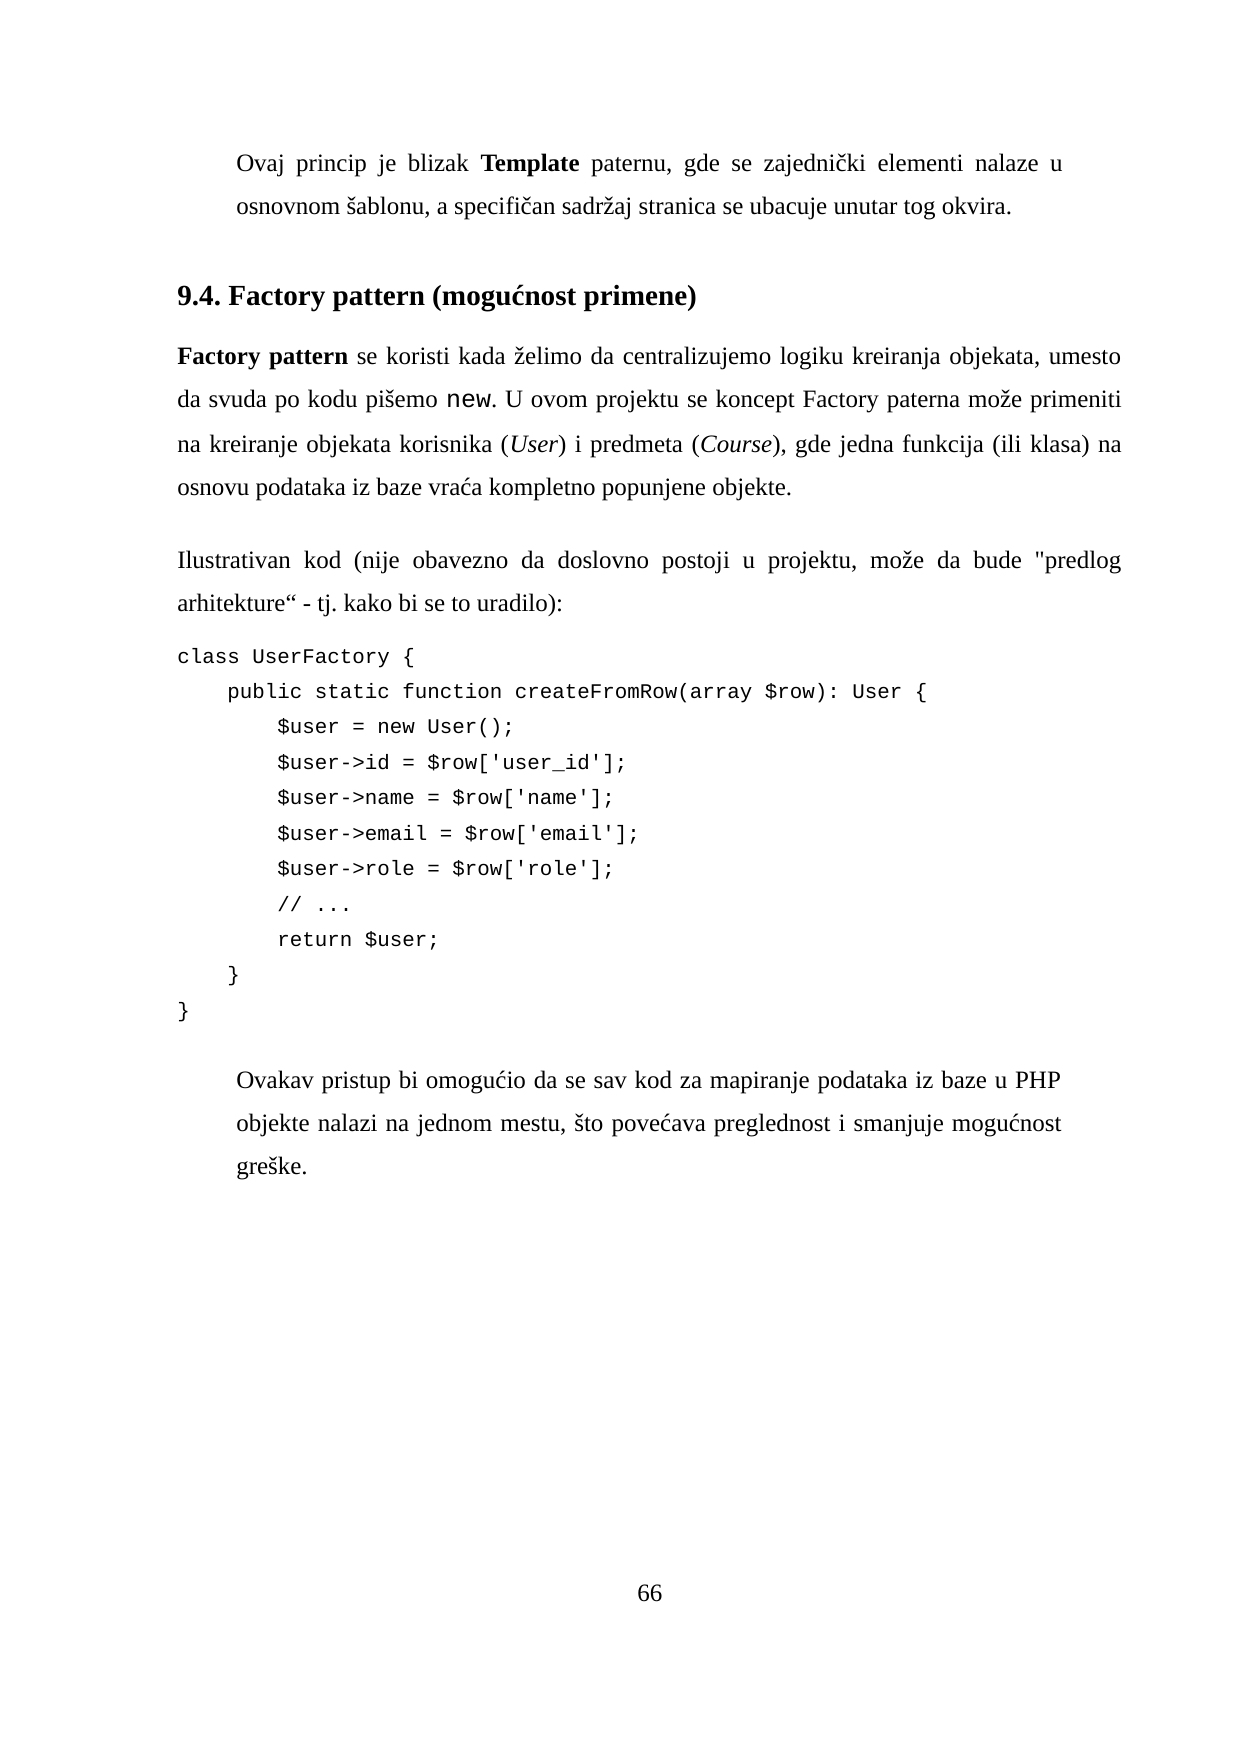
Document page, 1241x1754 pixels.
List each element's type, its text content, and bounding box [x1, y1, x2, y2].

text $user->name = $row['name']; [177, 787, 1122, 811]
text $user->role = $row['role']; [177, 858, 1122, 882]
text Factory pattern se koristi kada želimo da centralizujemo logiku kreiranja objekata, umesto da svuda po kodu pišemo new. U ovom projektu se koncept Factory paterna može primeniti na kreiranje objekata korisnika (User) i predmeta (Course), gde jedna funkcija (ili klasa) na osnovu podataka iz baze vraća kompletno popunjene objekte. [177, 341, 1122, 501]
text Ovakav pristup bi omogućio da se sav kod za mapiranje podataka iz baze u PHP objekte nalazi na jednom mestu, što povećava preglednost i smanjuje mogućnost greške. [236, 1065, 1063, 1180]
text Ovaj princip je blizak Template paternu, gde se zajednički elementi nalaze u osnovnom šablonu, a specifičan sadržaj stranica se ubacuje unutar tog okvira. [236, 148, 1063, 219]
text $user->email = $row['email']; [177, 823, 1122, 846]
subtitle 9.4. Factory pattern (mogućnost primene) [177, 278, 1122, 311]
text Ilustrativan kod (nije obavezno da doslovno postoji u projektu, može da bude "predlog arhitekture“ - tj. kako bi se to uradilo): [177, 545, 1122, 617]
text $user = new User(); [177, 716, 1122, 740]
text return $user; [177, 929, 1122, 953]
text class UserFactory { [177, 646, 1122, 669]
text } [177, 964, 1122, 988]
text $user->id = $row['user_id']; [177, 752, 1122, 776]
text // ... [177, 893, 1122, 917]
text } [177, 1000, 1122, 1023]
text public static function createFromRow(array $row): User { [177, 681, 1122, 705]
